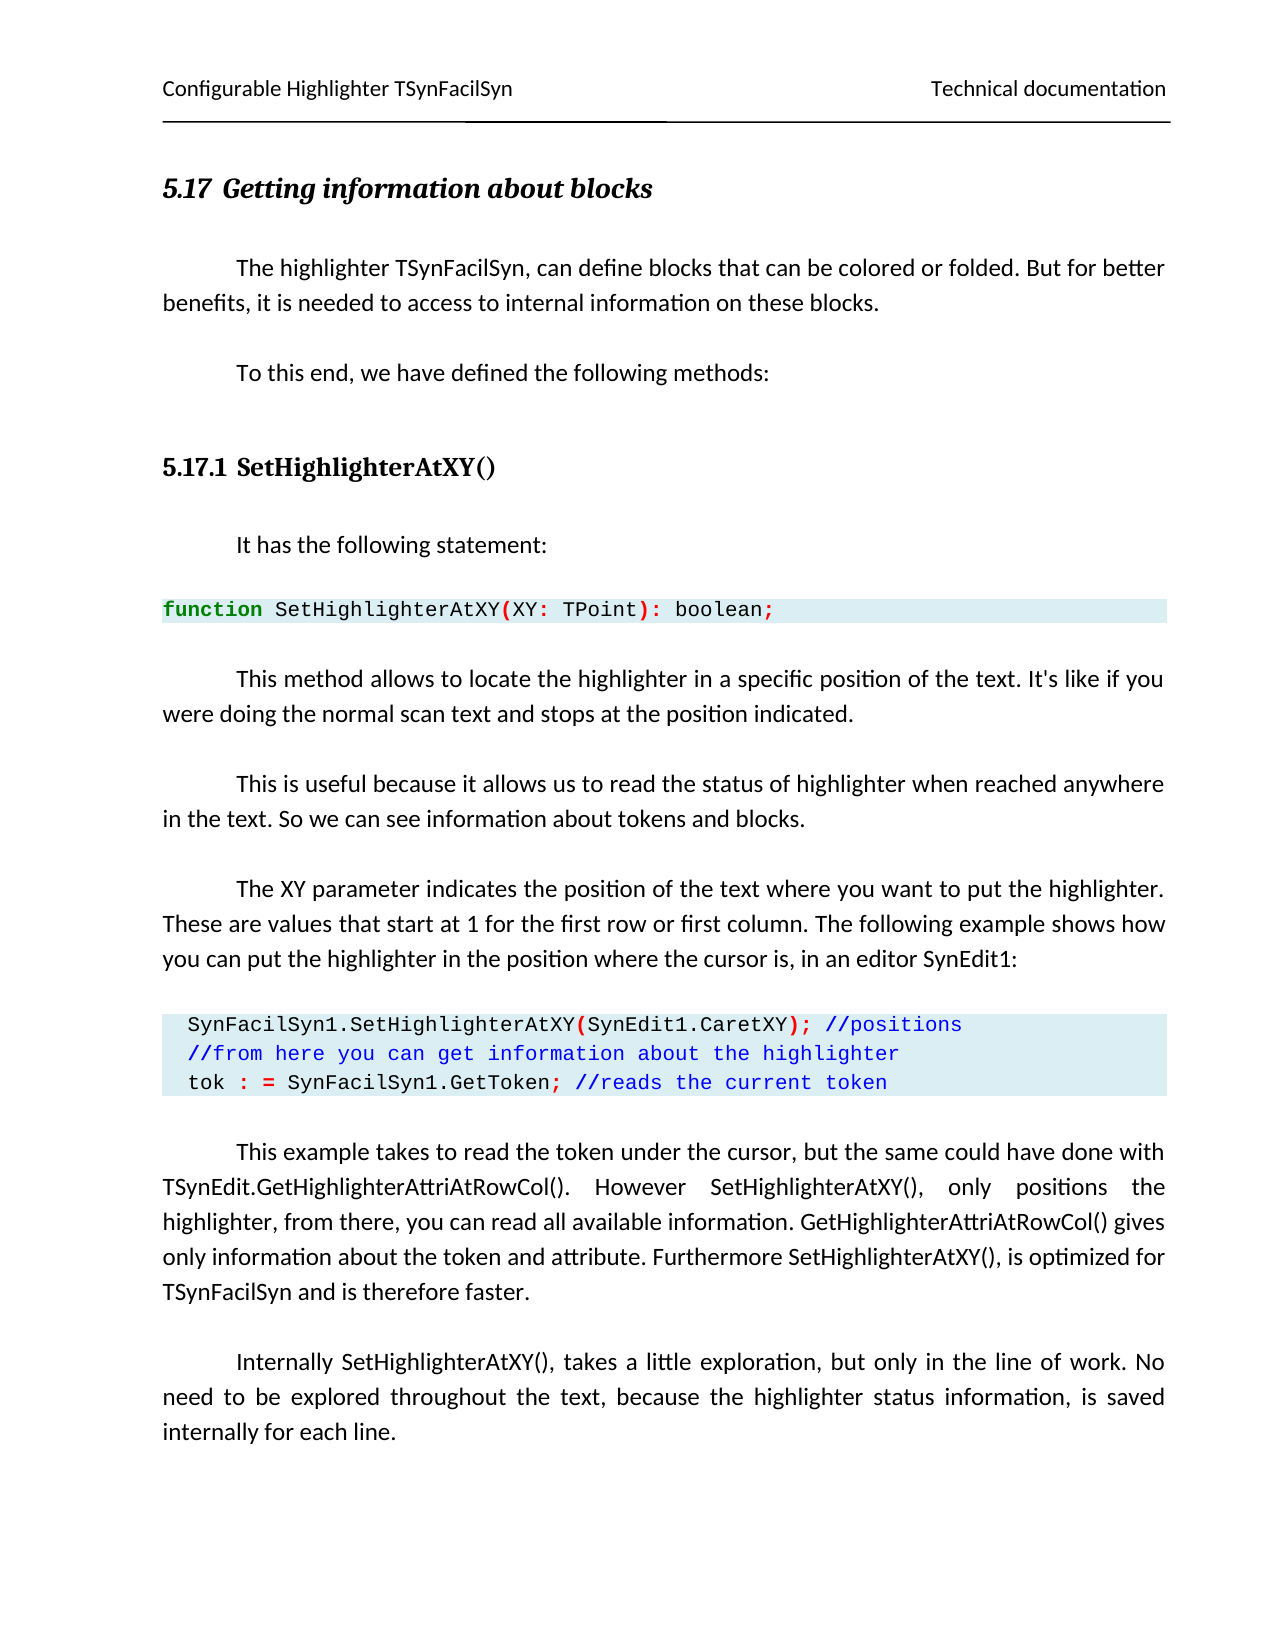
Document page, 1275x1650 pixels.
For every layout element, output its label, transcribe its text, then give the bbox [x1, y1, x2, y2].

text This is useful because it allows us to read the status of highlighter when reached anywhere in the text. So we can see information about tokens and blocks. [162, 769, 1167, 834]
text tok : = SynFacilSyn1.GetToken; //reads the current token [162, 1072, 1167, 1096]
text This example takes to read the token under the cursor, but the same could have done with TSynEdit.GetHighlighterAttriAtRowCol(). However SetHighlighterAtXY(), only positions the highlighter, from there, you can read all available information. GetHighlighterAttriAtRowCol() gives only information about the token and attribute. Furthermore SetHighlighterAtXY(), is optimized for TSynFacilSyn and is therefore faster. [162, 1136, 1167, 1307]
text The XY parameter indicates the position of the text where you want to put the highlighter. These are values ​​that start at 1 for the first row or first column. The following example shows how you can put the highlighter in the position where the cursor is, in an editor SynEdit1: [162, 874, 1167, 974]
text To this end, we have defined the following methods: [162, 357, 1167, 388]
text It has the following statement: [162, 529, 1167, 560]
text This method allows to locate the highlighter in a specific position of the text. It's like if you were doing the normal scan text and stops at the position indicated. [162, 664, 1167, 729]
subtitle SetHighlighterAtXY() [162, 452, 1167, 483]
text SynFacilSyn1.SetHighlighterAtXY(SynEdit1.CaretXY); //positions [162, 1014, 1167, 1037]
text The highlighter TSynFacilSyn, can define blocks that can be colored or folded. But for better benefits, it is needed to access to internal information on these blocks. [162, 252, 1167, 318]
text Internally SetHighlighterAtXY(), takes a little exploration, but only in the line of work. No need to be explored throughout the text, because the highlighter status information, is saved internally for each line. [162, 1346, 1167, 1447]
subtitle Getting information about blocks [162, 173, 1167, 206]
text function SetHighlighterAtXY(XY: TPoint): boolean; [162, 599, 1167, 623]
text //from here you can get information about the highlighter [162, 1043, 1167, 1067]
